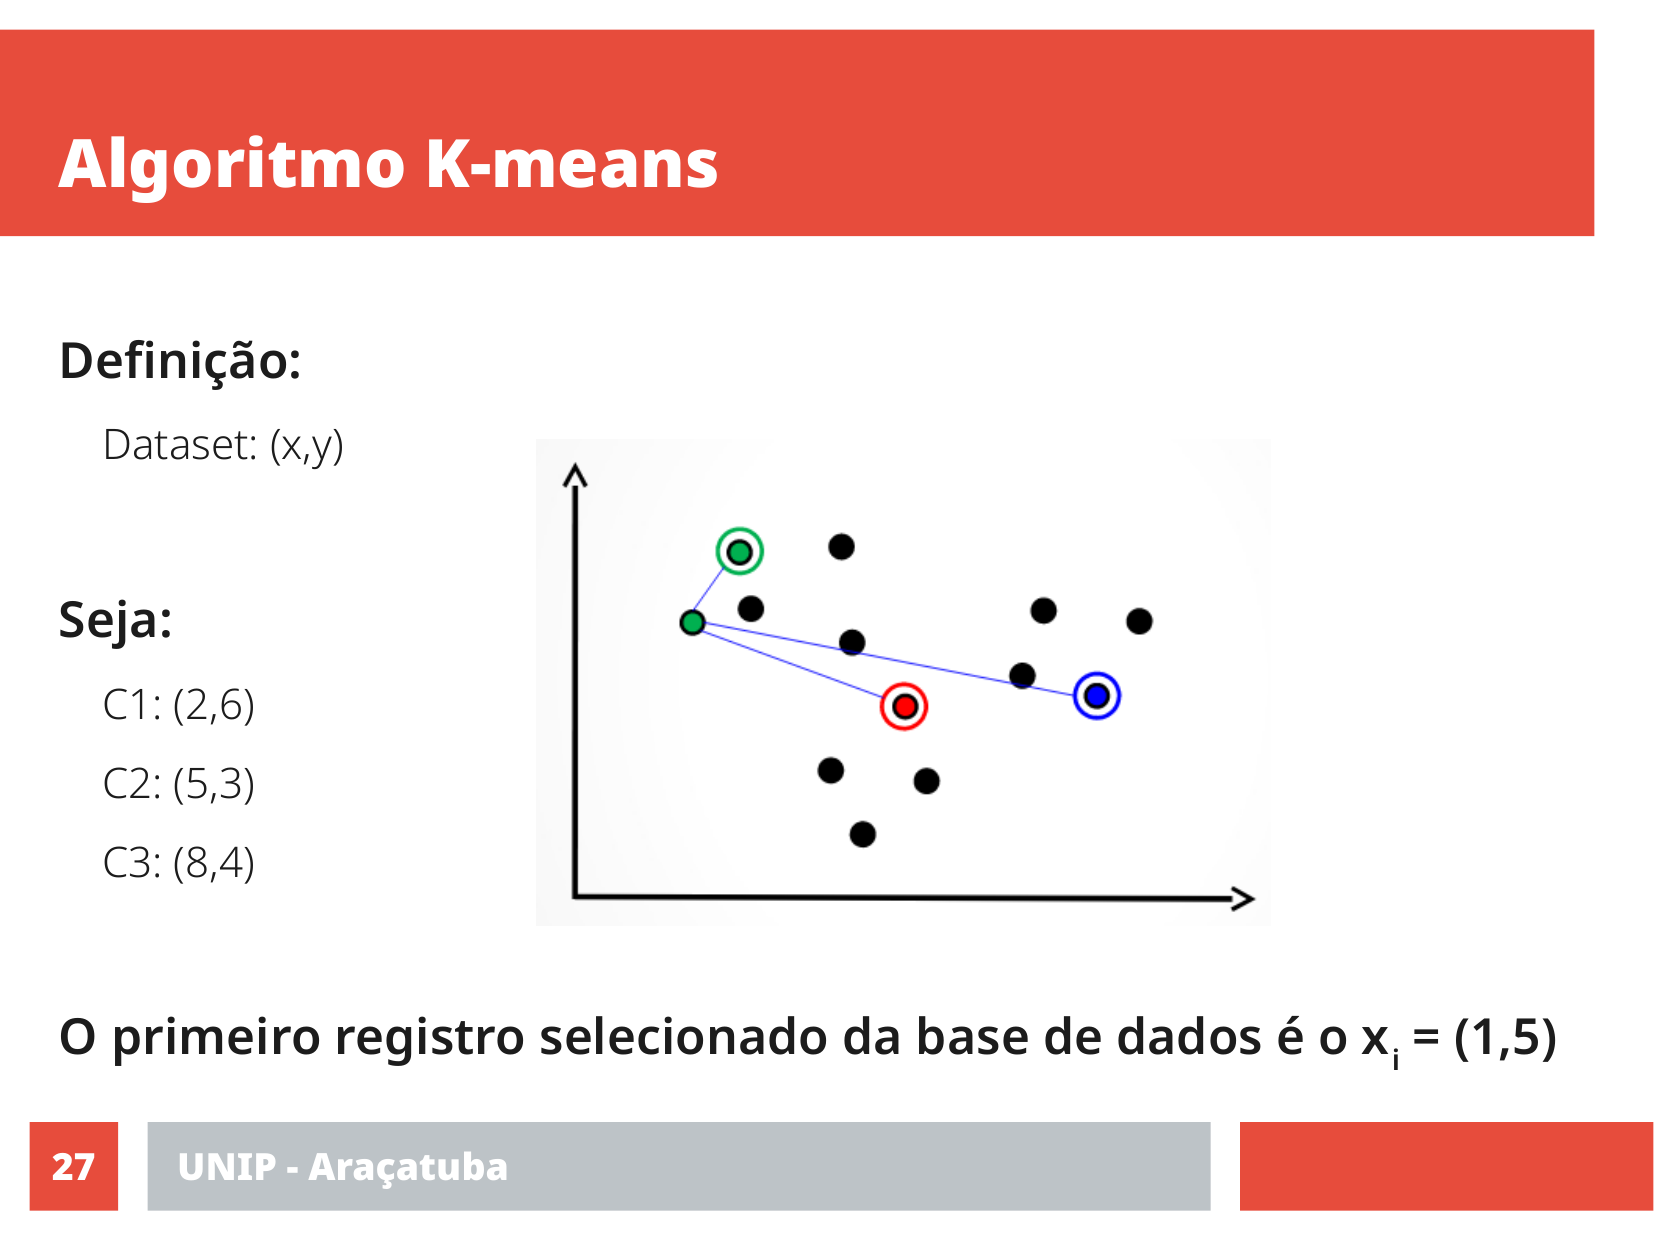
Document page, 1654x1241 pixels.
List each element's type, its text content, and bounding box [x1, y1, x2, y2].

title Algoritmo K-means [59, 59, 1595, 207]
list Definição: Dataset: (x,y) Seja: C1: (2,6) C2: (5,3) C3: (8,4) O primeiro registro selecionado da base de dados é o xi = (1,5) [59, 324, 1565, 1093]
